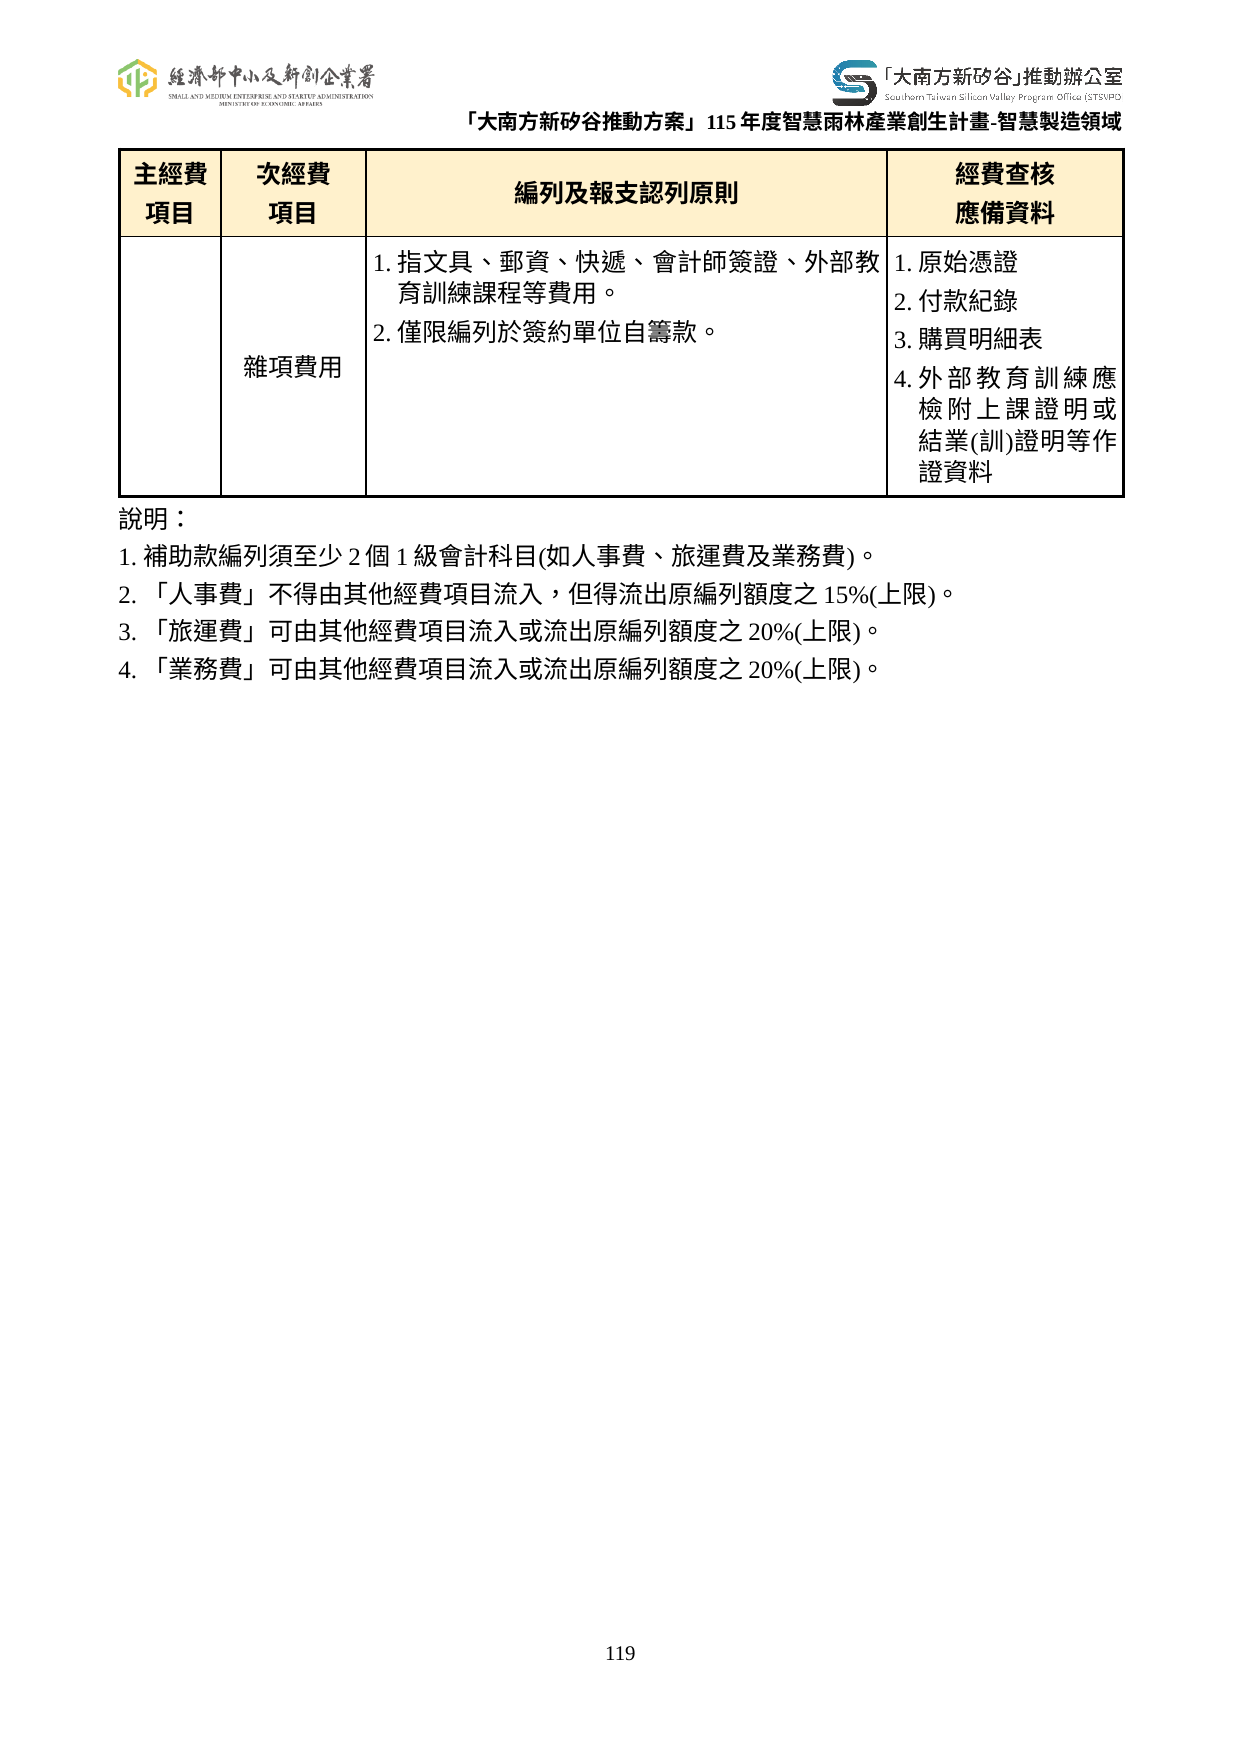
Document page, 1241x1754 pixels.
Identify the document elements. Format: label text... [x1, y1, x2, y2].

text 2. 「人事費」不得由其他經費項目流入，但得流出原編列額度之15%(上限)。 [118, 573, 1122, 611]
table_cell 雜項費用 [222, 237, 365, 495]
table_header 編列及報支認列原則 [367, 151, 886, 236]
text 4. 「業務費」可由其他經費項目流入或流出原編列額度之20%(上限)。 [118, 648, 1122, 686]
table_cell 1. 指文具、郵資、快遞、會計師簽證、外部教育訓練課程等費用。 2. 僅限編列於簽約單位自籌款。 [367, 237, 886, 495]
text 說明： [118, 498, 1122, 536]
text 1. 補助款編列須至少2個1級會計科目(如人事費、旅運費及業務費)。 [118, 536, 1122, 573]
table_header 主經費 項目 [121, 151, 220, 236]
picture [118, 59, 375, 106]
picture [832, 60, 1123, 106]
text 3. 「旅運費」可由其他經費項目流入或流出原編列額度之20%(上限)。 [118, 611, 1122, 648]
table_header 次經費 項目 [222, 151, 365, 236]
table_header 經費查核 應備資料 [888, 151, 1122, 236]
table_cell 1. 原始憑證 2. 付款紀錄 3. 購買明細表 4. 外部教育訓練應檢附上課證明或結業(訓)證明等作證資料 [888, 237, 1122, 495]
